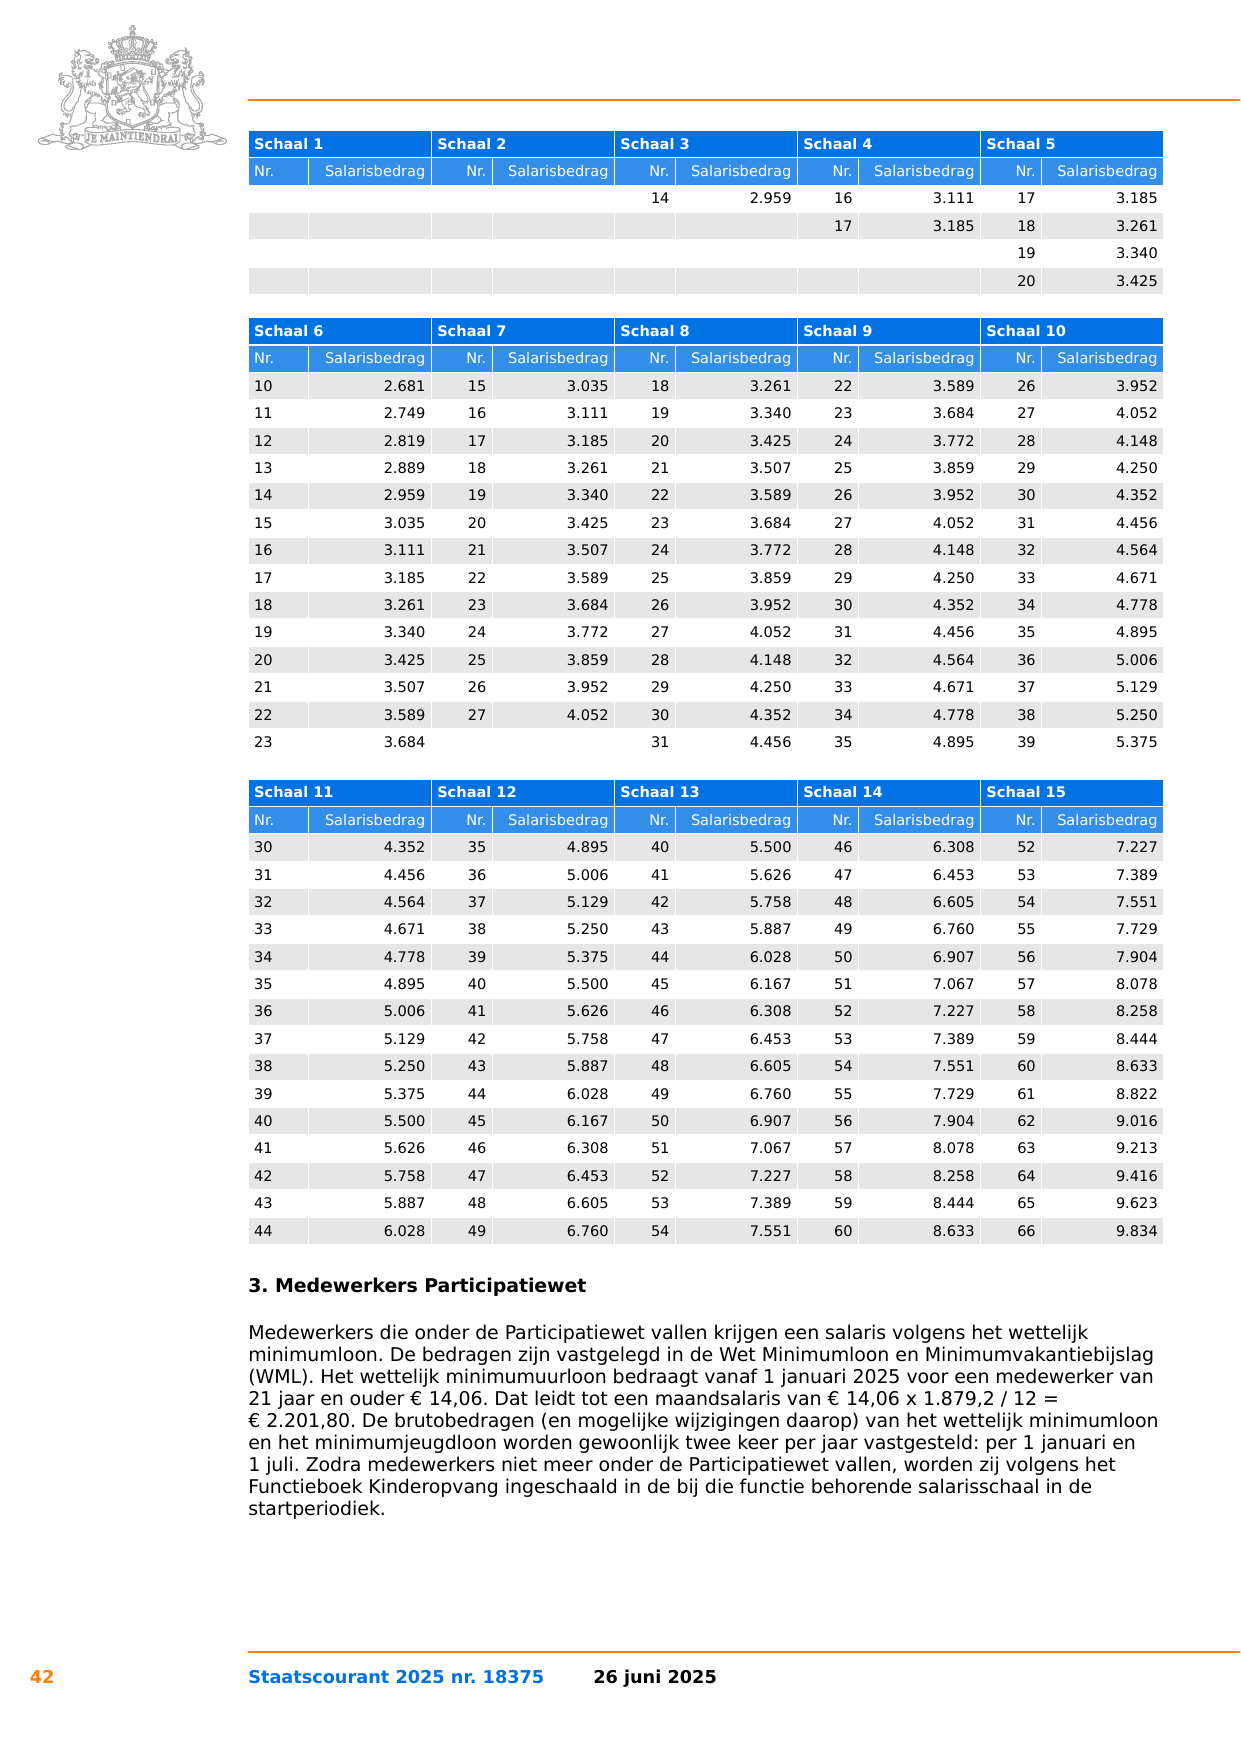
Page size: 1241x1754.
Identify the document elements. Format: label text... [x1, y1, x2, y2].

table_cell 8.444 [1042, 1026, 1163, 1052]
table_cell 35 [249, 971, 308, 998]
table_cell 17 [798, 213, 858, 239]
table_cell 33 [249, 916, 308, 943]
table_cell 3.684 [676, 510, 797, 536]
table_cell 8.258 [859, 1163, 980, 1189]
table_cell Salarisbedrag [309, 158, 431, 185]
table_cell 65 [981, 1190, 1041, 1217]
table_cell 60 [798, 1218, 858, 1244]
table_cell 53 [798, 1026, 858, 1052]
table_cell 3.507 [309, 674, 431, 701]
table_cell 19 [249, 620, 308, 646]
table_cell 14 [615, 186, 675, 212]
table_cell 30 [798, 592, 858, 618]
table_cell 42 [615, 889, 675, 915]
table_cell 6.760 [493, 1218, 614, 1244]
table_cell Nr. [432, 346, 492, 372]
table_cell 33 [981, 565, 1041, 591]
table_cell Salarisbedrag [1042, 158, 1163, 185]
table_header Schaal 11 [249, 780, 431, 806]
table_cell 3.185 [309, 565, 431, 591]
table_cell 14 [249, 483, 308, 509]
table_cell 6.453 [859, 862, 980, 888]
table_cell Nr. [249, 807, 308, 833]
table_cell 3.772 [859, 428, 980, 454]
table_cell 40 [432, 971, 492, 998]
table_cell 43 [249, 1190, 308, 1217]
table_cell 3.425 [676, 428, 797, 454]
table_cell 3.261 [493, 455, 614, 482]
table_cell 4.052 [676, 620, 797, 646]
table_cell 6.907 [676, 1108, 797, 1134]
table_cell 31 [615, 729, 675, 756]
table_cell 44 [432, 1081, 492, 1107]
table_header Schaal 12 [432, 780, 614, 806]
table_cell [432, 213, 492, 239]
table_cell 19 [432, 483, 492, 509]
table_cell 4.352 [859, 592, 980, 618]
table_cell 4.052 [493, 702, 614, 728]
table_cell 4.250 [1042, 455, 1163, 482]
table_cell 5.129 [309, 1026, 431, 1052]
table_cell 3.111 [859, 186, 980, 212]
table_cell 48 [798, 889, 858, 915]
table_cell 23 [249, 729, 308, 756]
table_cell [615, 213, 675, 239]
table_cell 16 [798, 186, 858, 212]
table_cell [615, 268, 675, 294]
table_cell 13 [249, 455, 308, 482]
table_cell 42 [432, 1026, 492, 1052]
table_cell 55 [981, 916, 1041, 943]
table_cell 39 [981, 729, 1041, 756]
table_cell [309, 268, 431, 294]
table_cell [615, 241, 675, 267]
table_cell 34 [981, 592, 1041, 618]
table_cell 4.148 [859, 538, 980, 564]
table_cell Salarisbedrag [1042, 346, 1163, 372]
table_cell [676, 213, 797, 239]
table_cell 4.352 [676, 702, 797, 728]
table_cell 4.671 [1042, 565, 1163, 591]
table_cell 7.227 [1042, 834, 1163, 861]
table_cell Nr. [249, 346, 308, 372]
table_cell 5.887 [309, 1190, 431, 1217]
table_cell 34 [249, 944, 308, 970]
table_cell 29 [981, 455, 1041, 482]
table_cell 45 [432, 1108, 492, 1134]
table_cell 25 [615, 565, 675, 591]
table_cell Nr. [981, 807, 1041, 833]
table_cell 31 [249, 862, 308, 888]
table_cell 33 [798, 674, 858, 701]
table_cell 5.758 [493, 1026, 614, 1052]
table_cell 4.456 [309, 862, 431, 888]
table_cell [859, 268, 980, 294]
table_cell 5.375 [493, 944, 614, 970]
table_cell 24 [615, 538, 675, 564]
table_cell 5.887 [676, 916, 797, 943]
table_cell 37 [249, 1026, 308, 1052]
table_cell 8.078 [859, 1136, 980, 1162]
table_cell 54 [615, 1218, 675, 1244]
table_cell 3.772 [493, 620, 614, 646]
table_cell 3.425 [309, 647, 431, 673]
table_cell 4.456 [676, 729, 797, 756]
table_cell 8.633 [1042, 1054, 1163, 1080]
table_cell [249, 213, 308, 239]
table_cell 41 [432, 999, 492, 1025]
table_cell 56 [798, 1108, 858, 1134]
table_cell Salarisbedrag [493, 158, 614, 185]
table_cell 18 [981, 213, 1041, 239]
table_cell 26 [798, 483, 858, 509]
table_cell Nr. [615, 158, 675, 185]
table_cell 31 [798, 620, 858, 646]
table_cell 6.605 [493, 1190, 614, 1217]
table_cell 30 [615, 702, 675, 728]
table_cell 53 [981, 862, 1041, 888]
table_cell 51 [615, 1136, 675, 1162]
table_cell 5.500 [309, 1108, 431, 1134]
table_cell 21 [615, 455, 675, 482]
table_cell 30 [981, 483, 1041, 509]
table_cell 4.352 [1042, 483, 1163, 509]
table_cell 6.760 [859, 916, 980, 943]
table_cell [432, 729, 492, 756]
table_cell 48 [615, 1054, 675, 1080]
table_cell [309, 241, 431, 267]
table_cell 19 [981, 241, 1041, 267]
table_cell 5.626 [493, 999, 614, 1025]
table_cell [676, 268, 797, 294]
table_cell 11 [249, 400, 308, 427]
table_cell 8.078 [1042, 971, 1163, 998]
table_cell 3.589 [859, 373, 980, 399]
table_cell 55 [798, 1081, 858, 1107]
table_cell 36 [249, 999, 308, 1025]
table_cell 7.389 [676, 1190, 797, 1217]
table_cell 4.671 [859, 674, 980, 701]
table_cell 3.859 [676, 565, 797, 591]
table_cell 19 [615, 400, 675, 427]
table_header Schaal 2 [432, 131, 614, 157]
table_cell 6.028 [309, 1218, 431, 1244]
table_cell [798, 268, 858, 294]
table_cell 20 [615, 428, 675, 454]
table_cell 46 [615, 999, 675, 1025]
table_cell 4.895 [309, 971, 431, 998]
table_cell 59 [981, 1026, 1041, 1052]
table_header Schaal 9 [798, 318, 980, 344]
table_header Schaal 15 [981, 780, 1163, 806]
table_cell 34 [798, 702, 858, 728]
table_cell 30 [249, 834, 308, 861]
table_cell 4.778 [859, 702, 980, 728]
table_cell 6.453 [493, 1163, 614, 1189]
table_cell 3.507 [676, 455, 797, 482]
table_cell 52 [798, 999, 858, 1025]
table_cell 20 [249, 647, 308, 673]
table_cell 3.340 [309, 620, 431, 646]
table_cell 17 [981, 186, 1041, 212]
table_cell [432, 268, 492, 294]
table_cell 49 [432, 1218, 492, 1244]
table_cell 6.308 [676, 999, 797, 1025]
table_cell 4.352 [309, 834, 431, 861]
table_cell 9.016 [1042, 1108, 1163, 1134]
table_header Schaal 4 [798, 131, 980, 157]
table_cell 35 [432, 834, 492, 861]
table_cell 5.375 [1042, 729, 1163, 756]
table_cell [309, 186, 431, 212]
table_cell 3.035 [309, 510, 431, 536]
table_cell 44 [249, 1218, 308, 1244]
table_cell [432, 241, 492, 267]
table_cell 3.340 [676, 400, 797, 427]
table_cell 47 [432, 1163, 492, 1189]
table_cell [493, 213, 614, 239]
table_cell 46 [432, 1136, 492, 1162]
table_cell 35 [798, 729, 858, 756]
table_cell 7.227 [676, 1163, 797, 1189]
table_cell 5.250 [1042, 702, 1163, 728]
table_cell 64 [981, 1163, 1041, 1189]
table_header Schaal 8 [615, 318, 797, 344]
table_cell [493, 729, 614, 756]
table_cell 8.633 [859, 1218, 980, 1244]
table_cell 22 [615, 483, 675, 509]
table_cell 54 [798, 1054, 858, 1080]
table_cell 50 [798, 944, 858, 970]
table_header Schaal 6 [249, 318, 431, 344]
table_cell Nr. [981, 158, 1041, 185]
table_cell 6.760 [676, 1081, 797, 1107]
table_cell 22 [249, 702, 308, 728]
table_cell 9.416 [1042, 1163, 1163, 1189]
table_cell 5.006 [493, 862, 614, 888]
table_cell 27 [615, 620, 675, 646]
table_cell 3.952 [676, 592, 797, 618]
table_cell 6.453 [676, 1026, 797, 1052]
table_cell 45 [615, 971, 675, 998]
table_cell Nr. [615, 807, 675, 833]
table_cell 61 [981, 1081, 1041, 1107]
table_cell 37 [432, 889, 492, 915]
table_cell [493, 186, 614, 212]
table_cell 3.340 [1042, 241, 1163, 267]
table_cell Salarisbedrag [676, 346, 797, 372]
table_cell 5.500 [676, 834, 797, 861]
table_cell 3.185 [859, 213, 980, 239]
table_cell 4.778 [309, 944, 431, 970]
table_cell 7.551 [859, 1054, 980, 1080]
table_cell 18 [249, 592, 308, 618]
table_cell 3.952 [1042, 373, 1163, 399]
table_cell 9.834 [1042, 1218, 1163, 1244]
table_cell 25 [798, 455, 858, 482]
table_cell 28 [615, 647, 675, 673]
picture [38, 25, 227, 150]
text Medewerkers die onder de Participatiewet vallen krijgen een salaris volgens het wettelijk minimumloon. De bedragen zijn vastgelegd in de Wet Minimumloon en Minimumvakantiebijslag (WML). Het wettelijk minimumuurloon bedraagt vanaf 1 januari 2025 voor een medewerker van 21 jaar en ouder € 14,06. Dat leidt tot een maandsalaris van € 14,06 x 1.879,2 / 12 = € 2.201,80. De brutobedragen (en mogelijke wijzigingen daarop) van het wettelijk minimumloon en het minimumjeugdloon worden gewoonlijk twee keer per jaar vastgesteld: per 1 januari en 1 juli. Zodra medewerkers niet meer onder de Participatiewet vallen, worden zij volgens het Functieboek Kinderopvang ingeschaald in de bij die functie behorende salarisschaal in de startperiodiek. [248, 1322, 1163, 1520]
table_cell 7.904 [859, 1108, 980, 1134]
table_cell Salarisbedrag [309, 346, 431, 372]
table_cell 3.684 [309, 729, 431, 756]
table_cell 29 [798, 565, 858, 591]
table_header Schaal 14 [798, 780, 980, 806]
table_cell 7.551 [676, 1218, 797, 1244]
table_cell [859, 241, 980, 267]
table_cell 40 [249, 1108, 308, 1134]
table_cell Nr. [798, 807, 858, 833]
table_cell 4.148 [676, 647, 797, 673]
table_cell 18 [432, 455, 492, 482]
table_cell 23 [798, 400, 858, 427]
table_cell [249, 186, 308, 212]
table_cell 4.671 [309, 916, 431, 943]
table_cell 4.778 [1042, 592, 1163, 618]
table_cell 8.822 [1042, 1081, 1163, 1107]
table_cell 4.456 [1042, 510, 1163, 536]
table_cell 5.758 [309, 1163, 431, 1189]
table_cell 17 [432, 428, 492, 454]
table_cell Salarisbedrag [676, 807, 797, 833]
table_cell [249, 241, 308, 267]
table_cell 3.859 [859, 455, 980, 482]
table_cell 36 [432, 862, 492, 888]
table_cell 7.389 [859, 1026, 980, 1052]
table_cell 59 [798, 1190, 858, 1217]
table_cell 4.250 [676, 674, 797, 701]
table_cell 3.261 [676, 373, 797, 399]
table_cell 5.758 [676, 889, 797, 915]
table_cell 3.340 [493, 483, 614, 509]
table_cell 29 [615, 674, 675, 701]
table_cell 23 [615, 510, 675, 536]
table_cell 63 [981, 1136, 1041, 1162]
table_cell 3.185 [1042, 186, 1163, 212]
table_cell Nr. [432, 158, 492, 185]
table_cell 3.261 [309, 592, 431, 618]
table_cell 2.681 [309, 373, 431, 399]
table_cell 7.551 [1042, 889, 1163, 915]
table_cell 41 [615, 862, 675, 888]
table_cell [676, 241, 797, 267]
table_cell 6.167 [676, 971, 797, 998]
table_cell 5.887 [493, 1054, 614, 1080]
table_cell 7.729 [1042, 916, 1163, 943]
table_cell 5.500 [493, 971, 614, 998]
table_cell 17 [249, 565, 308, 591]
table_cell 26 [432, 674, 492, 701]
table_cell 21 [432, 538, 492, 564]
table_cell [249, 268, 308, 294]
table_cell 5.006 [309, 999, 431, 1025]
table_cell 26 [615, 592, 675, 618]
table_cell 4.895 [859, 729, 980, 756]
table_cell 23 [432, 592, 492, 618]
table_cell 32 [981, 538, 1041, 564]
table_cell 31 [981, 510, 1041, 536]
table_cell 3.425 [493, 510, 614, 536]
table_cell 20 [981, 268, 1041, 294]
table_header Schaal 3 [615, 131, 797, 157]
table_cell Salarisbedrag [1042, 807, 1163, 833]
table_header Schaal 10 [981, 318, 1163, 344]
table_cell 4.895 [493, 834, 614, 861]
subtitle 3. Medewerkers Participatiewet [248, 1275, 1163, 1297]
table_cell 2.959 [676, 186, 797, 212]
table_cell 4.250 [859, 565, 980, 591]
table_cell 66 [981, 1218, 1041, 1244]
table_cell 32 [249, 889, 308, 915]
table_cell 2.819 [309, 428, 431, 454]
table_cell 54 [981, 889, 1041, 915]
table_cell 26 [981, 373, 1041, 399]
table_cell 7.227 [859, 999, 980, 1025]
table_cell 38 [981, 702, 1041, 728]
table_cell 2.749 [309, 400, 431, 427]
table_cell 10 [249, 373, 308, 399]
table_cell 47 [798, 862, 858, 888]
table_cell Salarisbedrag [493, 346, 614, 372]
table_cell 52 [615, 1163, 675, 1189]
table_cell 3.035 [493, 373, 614, 399]
table_cell 3.952 [493, 674, 614, 701]
table_cell Nr. [432, 807, 492, 833]
table_cell [493, 268, 614, 294]
table_cell 2.959 [309, 483, 431, 509]
table_cell 43 [615, 916, 675, 943]
table_cell 6.907 [859, 944, 980, 970]
table_cell 3.684 [493, 592, 614, 618]
table_cell 3.589 [309, 702, 431, 728]
table_cell 57 [798, 1136, 858, 1162]
table_cell [309, 213, 431, 239]
table_cell 47 [615, 1026, 675, 1052]
table_cell 5.129 [493, 889, 614, 915]
table_cell Nr. [981, 346, 1041, 372]
table_cell 37 [981, 674, 1041, 701]
table_cell 27 [798, 510, 858, 536]
table_cell 9.213 [1042, 1136, 1163, 1162]
table_cell 3.185 [493, 428, 614, 454]
table_cell 12 [249, 428, 308, 454]
table_cell 4.564 [859, 647, 980, 673]
table_cell Nr. [615, 346, 675, 372]
table_cell 5.626 [309, 1136, 431, 1162]
table_cell Nr. [798, 346, 858, 372]
table_cell 5.129 [1042, 674, 1163, 701]
table_cell 18 [615, 373, 675, 399]
table_cell 5.006 [1042, 647, 1163, 673]
table_cell 16 [432, 400, 492, 427]
table_cell 32 [798, 647, 858, 673]
table_cell 49 [798, 916, 858, 943]
table_cell 44 [615, 944, 675, 970]
table_cell 58 [981, 999, 1041, 1025]
table_cell 15 [432, 373, 492, 399]
table_cell Salarisbedrag [676, 158, 797, 185]
table_cell 3.952 [859, 483, 980, 509]
table_cell 6.167 [493, 1108, 614, 1134]
table_cell 48 [432, 1190, 492, 1217]
table_cell 58 [798, 1163, 858, 1189]
table_cell 28 [981, 428, 1041, 454]
table_cell 5.375 [309, 1081, 431, 1107]
table_cell 3.589 [676, 483, 797, 509]
table_cell 53 [615, 1190, 675, 1217]
table_header Schaal 5 [981, 131, 1163, 157]
table_cell 42 [249, 1163, 308, 1189]
table_cell 22 [798, 373, 858, 399]
table_cell 15 [249, 510, 308, 536]
table_cell Nr. [798, 158, 858, 185]
table_cell 5.250 [309, 1054, 431, 1080]
table_cell 28 [798, 538, 858, 564]
table_cell 7.389 [1042, 862, 1163, 888]
table_cell 39 [249, 1081, 308, 1107]
table_cell 46 [798, 834, 858, 861]
table_cell 7.904 [1042, 944, 1163, 970]
table_cell 8.444 [859, 1190, 980, 1217]
table_cell 3.859 [493, 647, 614, 673]
table_cell 56 [981, 944, 1041, 970]
table_cell 49 [615, 1081, 675, 1107]
table_header Schaal 1 [249, 131, 431, 157]
table_cell Salarisbedrag [309, 807, 431, 833]
table_cell [432, 186, 492, 212]
table_cell 38 [432, 916, 492, 943]
table_cell Salarisbedrag [859, 807, 980, 833]
table_cell 62 [981, 1108, 1041, 1134]
table_cell 3.425 [1042, 268, 1163, 294]
table_cell 22 [432, 565, 492, 591]
table_cell 38 [249, 1054, 308, 1080]
table_cell 21 [249, 674, 308, 701]
table_cell Salarisbedrag [493, 807, 614, 833]
table_cell 3.111 [309, 538, 431, 564]
table_cell 4.052 [1042, 400, 1163, 427]
table_cell 51 [798, 971, 858, 998]
table_cell [493, 241, 614, 267]
table_cell 8.258 [1042, 999, 1163, 1025]
table_cell 6.028 [493, 1081, 614, 1107]
table_cell 24 [798, 428, 858, 454]
table_cell 50 [615, 1108, 675, 1134]
table_cell Salarisbedrag [859, 158, 980, 185]
table_cell 60 [981, 1054, 1041, 1080]
table_cell 16 [249, 538, 308, 564]
table_cell [798, 241, 858, 267]
table_cell 6.605 [676, 1054, 797, 1080]
table_cell 3.684 [859, 400, 980, 427]
table_cell 6.308 [859, 834, 980, 861]
table_header Schaal 13 [615, 780, 797, 806]
table_cell Nr. [249, 158, 308, 185]
table_cell 43 [432, 1054, 492, 1080]
table_header Schaal 7 [432, 318, 614, 344]
table_cell 2.889 [309, 455, 431, 482]
table_cell 6.308 [493, 1136, 614, 1162]
table_cell 27 [981, 400, 1041, 427]
table_cell 7.067 [676, 1136, 797, 1162]
table_cell 7.067 [859, 971, 980, 998]
table_cell 3.507 [493, 538, 614, 564]
table_cell 9.623 [1042, 1190, 1163, 1217]
table_cell 7.729 [859, 1081, 980, 1107]
table_cell 20 [432, 510, 492, 536]
table_cell 4.895 [1042, 620, 1163, 646]
table_cell 41 [249, 1136, 308, 1162]
table_cell 27 [432, 702, 492, 728]
table_cell 4.052 [859, 510, 980, 536]
table_cell 40 [615, 834, 675, 861]
table_cell 57 [981, 971, 1041, 998]
table_cell 5.626 [676, 862, 797, 888]
table_cell 3.772 [676, 538, 797, 564]
table_cell 3.111 [493, 400, 614, 427]
table_cell 3.261 [1042, 213, 1163, 239]
table_cell 25 [432, 647, 492, 673]
table_cell 24 [432, 620, 492, 646]
table_cell 4.456 [859, 620, 980, 646]
table_cell 4.564 [1042, 538, 1163, 564]
table_cell 6.605 [859, 889, 980, 915]
table_cell 36 [981, 647, 1041, 673]
table_cell 3.589 [493, 565, 614, 591]
table_cell 4.148 [1042, 428, 1163, 454]
table_cell Salarisbedrag [859, 346, 980, 372]
table_cell 39 [432, 944, 492, 970]
table_cell 6.028 [676, 944, 797, 970]
table_cell 4.564 [309, 889, 431, 915]
table_cell 35 [981, 620, 1041, 646]
table_cell 52 [981, 834, 1041, 861]
table_cell 5.250 [493, 916, 614, 943]
